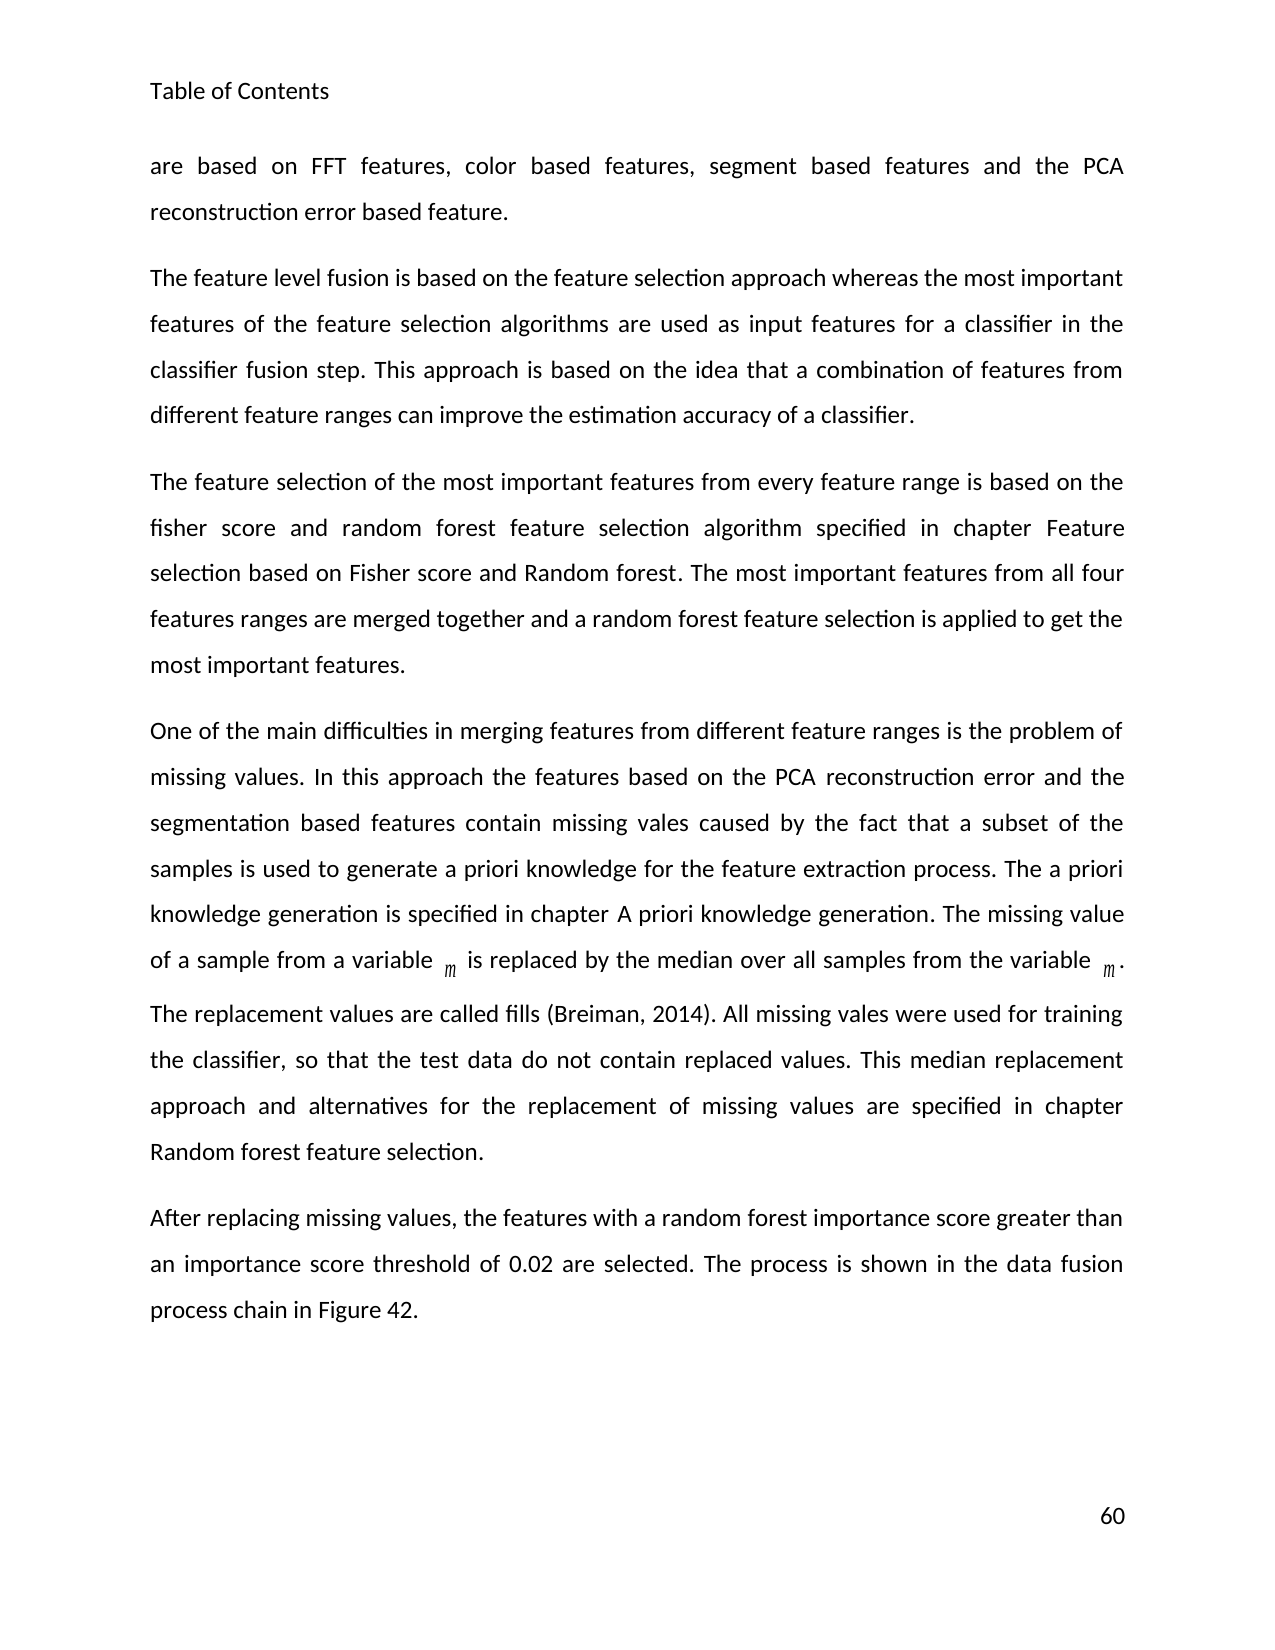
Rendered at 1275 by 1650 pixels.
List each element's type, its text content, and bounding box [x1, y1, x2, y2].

text After replacing missing values, the features with a random forest importance score greater than an importance score threshold of 0.02 are selected. The process is shown in the data fusion process chain in Figure 42. [150, 1202, 1125, 1324]
text One of the main difficulties in merging features from different feature ranges is the problem of missing values. In this approach the features based on the PCA reconstruction error and the segmentation based features contain missing vales caused by the fact that a subset of the samples is used to generate a priori knowledge for the feature extraction process. The a priori knowledge generation is specified in chapter A priori knowledge generation. The missing value of a sample from a variable is replaced by the median over all samples from the variable. The replacement values are called fills (Breiman, 2014). All missing vales were used for training the classifier, so that the test data do not contain replaced values. This median replacement approach and alternatives for the replacement of missing values are specified in chapter Random forest feature selection. [150, 716, 1125, 1166]
text The feature selection of the most important features from every feature range is based on the fisher score and random forest feature selection algorithm specified in chapter Feature selection based on Fisher score and Random forest. The most important features from all four features ranges are merged together and a random forest feature selection is applied to get the most important features. [150, 466, 1125, 679]
text The feature level fusion is based on the feature selection approach whereas the most important features of the feature selection algorithms are used as input features for a classifier in the classifier fusion step. This approach is based on the idea that a combination of features from different feature ranges can improve the estimation accuracy of a classifier. [150, 262, 1125, 430]
text are based on FFT features, color based features, segment based features and the PCA reconstruction error based feature. [150, 150, 1125, 226]
